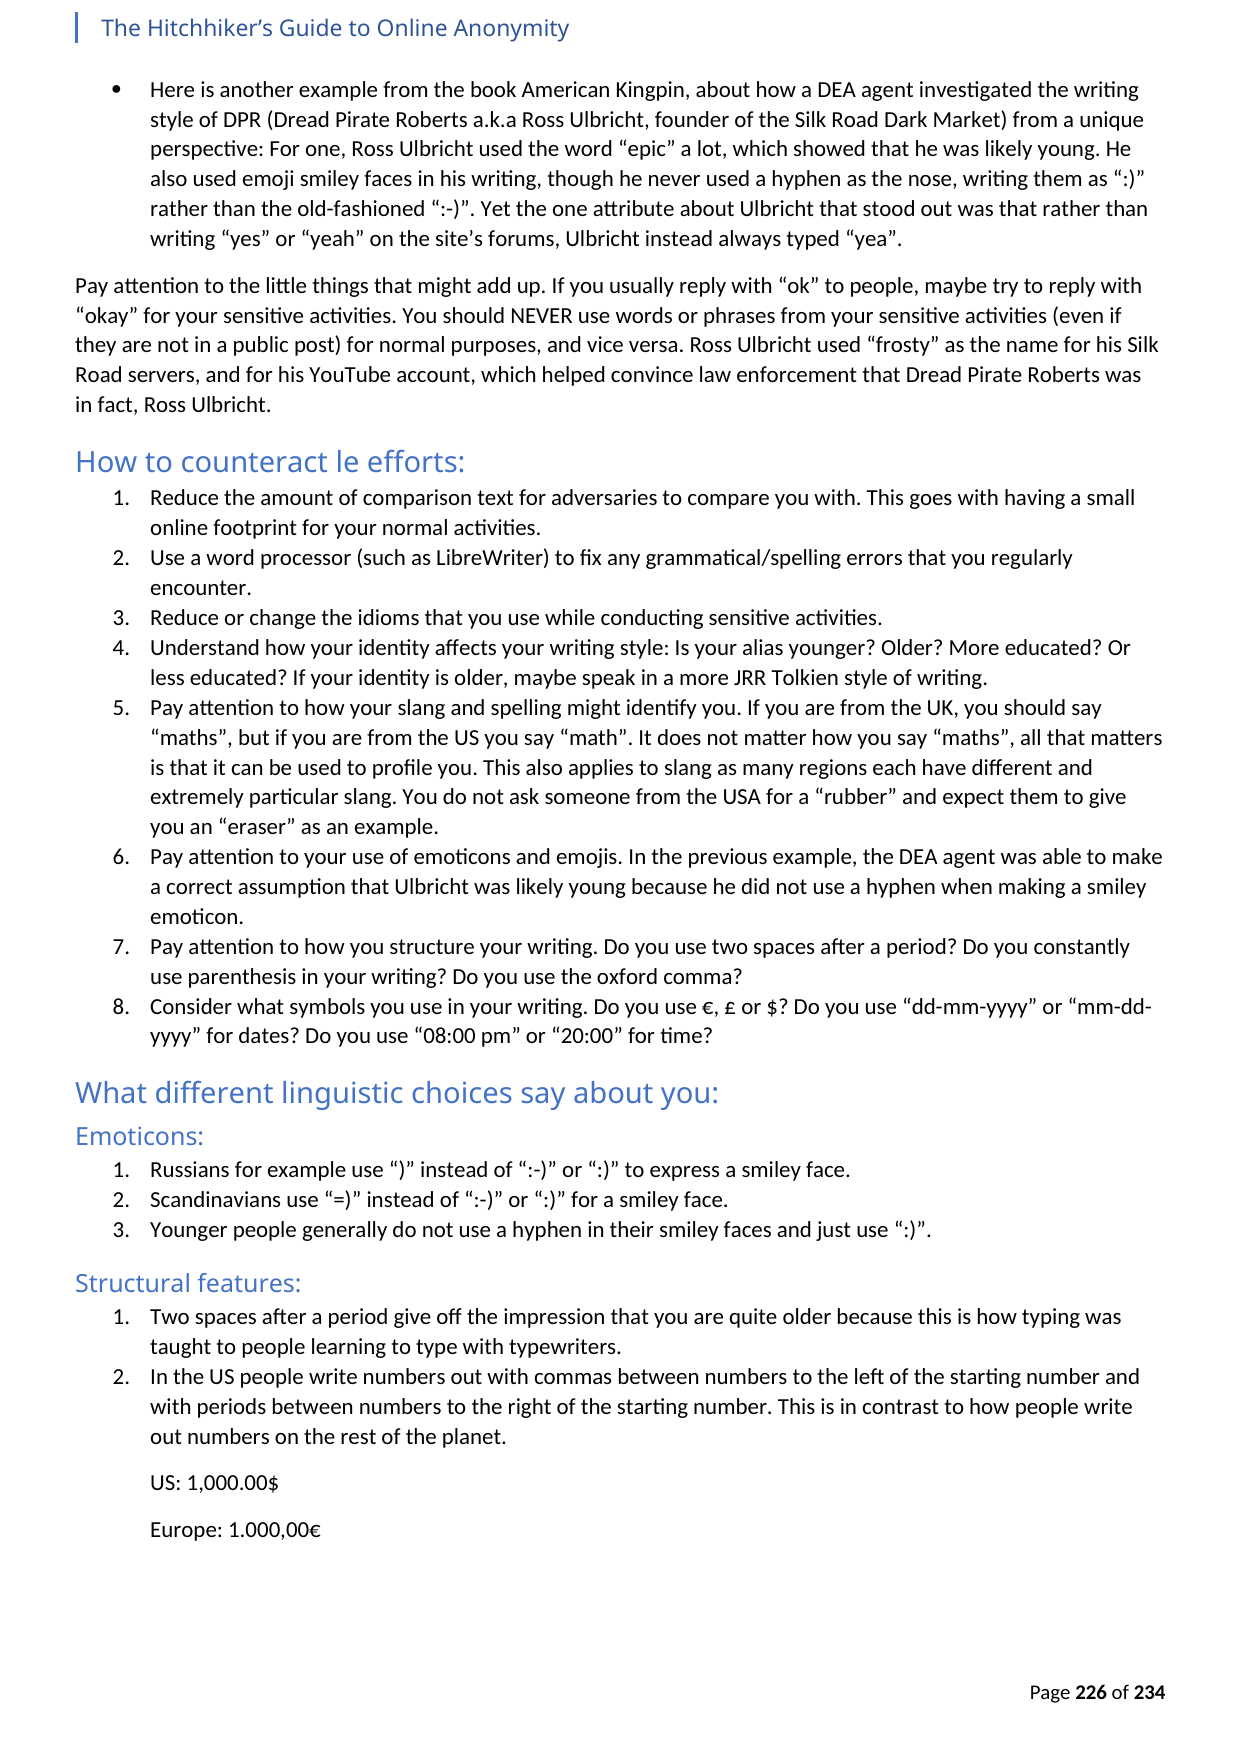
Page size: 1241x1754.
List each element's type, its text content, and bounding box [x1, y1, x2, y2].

list Pay attention to how you structure your writing. Do you use two spaces after a period? Do you constantly use parenthesis in your writing? Do you use the oxford comma? [112, 932, 1165, 990]
subtitle How to counteract le efforts: [75, 441, 1165, 481]
subtitle Emoticons: [75, 1119, 1165, 1153]
subtitle Structural features: [75, 1266, 1165, 1300]
subtitle What different linguistic choices say about you: [75, 1072, 1165, 1112]
list In the US people write numbers out with commas between numbers to the left of the starting number and with periods between numbers to the right of the starting number. This is in contrast to how people write out numbers on the rest of the planet. [112, 1362, 1165, 1450]
list Russians for example use “)” instead of “:-)” or “:)” to express a smiley face. [112, 1155, 1165, 1183]
list Pay attention to how your slang and spelling might identify you. If you are from the UK, you should say “maths”, but if you are from the US you say “math”. It does not matter how you say “maths”, all that matters is that it can be used to profile you. This also applies to slang as many regions each have different and extremely particular slang. You do not ask someone from the USA for a “rubber” and expect them to give you an “eraser” as an example. [112, 693, 1165, 840]
list Understand how your identity affects your writing style: Is your alias younger? Older? More educated? Or less educated? If your identity is older, maybe speak in a more JRR Tolkien style of writing. [112, 633, 1165, 691]
list Pay attention to your use of emoticons and emojis. In the previous example, the DEA agent was able to make a correct assumption that Ulbricht was likely young because he did not use a hyphen when making a smiley emoticon. [112, 842, 1165, 930]
list Reduce or change the idioms that you use while conducting sensitive activities. [112, 603, 1165, 631]
text Pay attention to the little things that might add up. If you usually reply with “ok” to people, maybe try to reply with “okay” for your sensitive activities. You should NEVER use words or phrases from your sensitive activities (even if they are not in a public post) for normal purposes, and vice versa. Ross Ulbricht used “frosty” as the name for his Silk Road servers, and for his YouTube account, which helped convince law enforcement that Dread Pirate Roberts was in fact, Ross Ulbricht. [75, 271, 1165, 418]
text US: 1,000.00$ [75, 1468, 1165, 1496]
list Here is another example from the book American Kingpin, about how a DEA agent investigated the writing style of DPR (Dread Pirate Roberts a.k.a Ross Ulbricht, founder of the Silk Road Dark Market) from a unique perspective: For one, Ross Ulbricht used the word “epic” a lot, which showed that he was likely young. He also used emoji smiley faces in his writing, though he never used a hyphen as the nose, writing them as “:)” rather than the old-fashioned “:-)”. Yet the one attribute about Ulbricht that stood out was that rather than writing “yes” or “yeah” on the site’s forums, Ulbricht instead always typed “yea”. [112, 75, 1165, 252]
list Scandinavians use “=)” instead of “:-)” or “:)” for a smiley face. [112, 1185, 1165, 1213]
list Two spaces after a period give off the impression that you are quite older because this is how typing was taught to people learning to type with typewriters. [112, 1302, 1165, 1360]
list Consider what symbols you use in your writing. Do you use €, £ or $? Do you use “dd-mm-yyyy” or “mm-dd-yyyy” for dates? Do you use “08:00 pm” or “20:00” for time? [112, 992, 1165, 1050]
text Europe: 1.000,00€ [150, 1515, 1165, 1543]
list Reduce the amount of comparison text for adversaries to compare you with. This goes with having a small online footprint for your normal activities. [112, 483, 1165, 541]
list Use a word processor (such as LibreWriter) to fix any grammatical/spelling errors that you regularly encounter. [112, 543, 1165, 601]
list Younger people generally do not use a hyphen in their smiley faces and just use “:)”. [112, 1215, 1165, 1243]
